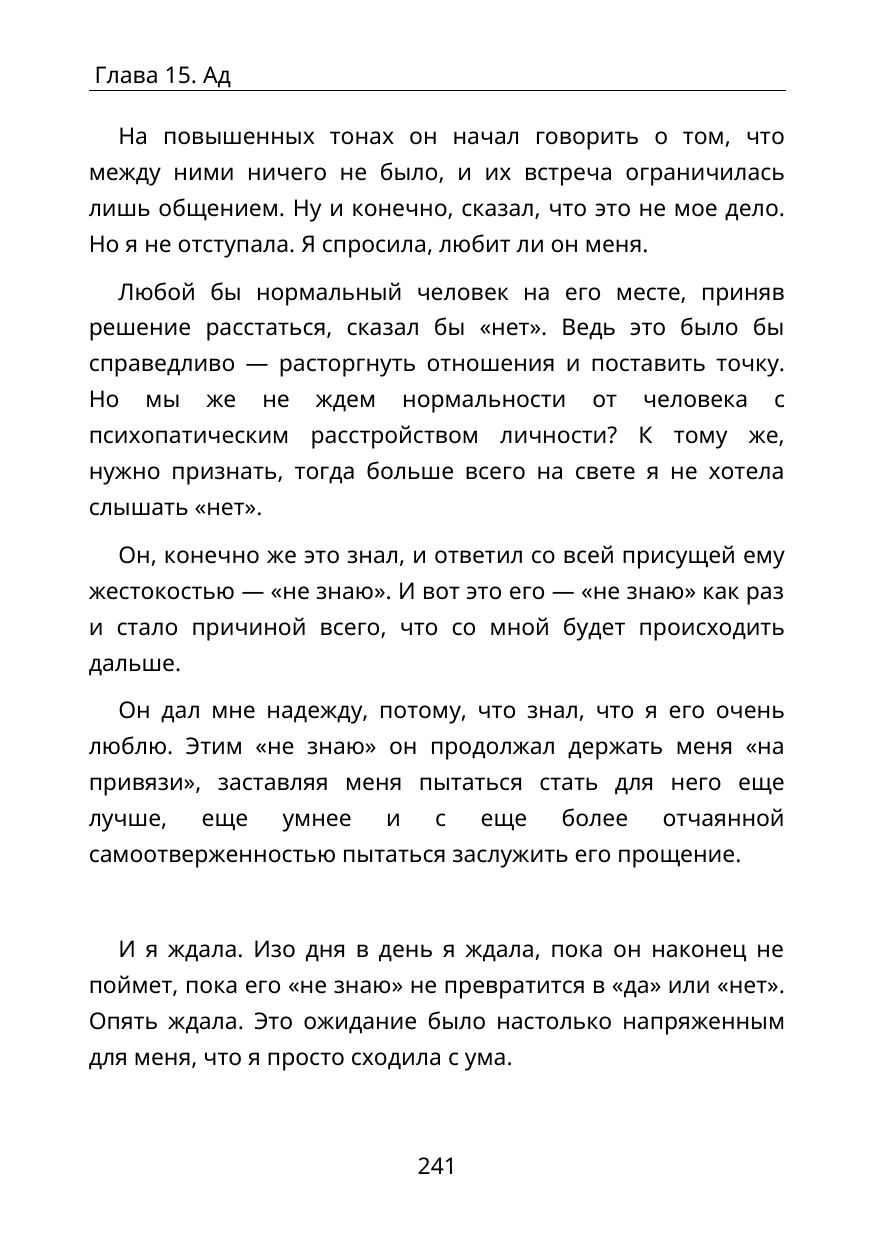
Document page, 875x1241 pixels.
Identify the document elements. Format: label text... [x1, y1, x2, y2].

text Он, конечно же это знал, и ответил со всей присущей ему жестокостью — «не знаю». И вот это его — «не знаю» как раз и стало причиной всего, что со мной будет происходить дальше. [88, 539, 786, 678]
text И я ждала. Изо дня в день я ждала, пока он наконец не поймет, пока его «не знаю» не превратится в «да» или «нет». Опять ждала. Это ожидание было настолько напряженным для меня, что я просто сходила с ума. [88, 933, 786, 1072]
text На повышенных тонах он начал говорить о том, что между ними ничего не было, и их встреча ограничилась лишь общением. Ну и конечно, сказал, что это не мое дело. Но я не отступала. Я спросила, любит ли он меня. [88, 120, 786, 259]
text Любой бы нормальный человек на его месте, приняв решение расстаться, сказал бы «нет». Ведь это было бы справедливо — расторгнуть отношения и поставить точку. Но мы же не ждем нормальности от человека с психопатическим расстройством личности? К тому же, нужно признать, тогда больше всего на свете я не хотела слышать «нет». [88, 275, 786, 522]
text Он дал мне надежду, потому, что знал, что я его очень люблю. Этим «не знаю» он продолжал держать меня «на привязи», заставляя меня пытаться стать для него еще лучше, еще умнее и с еще более отчаянной самоотверженностью пытаться заслужить его прощение. [88, 694, 786, 869]
